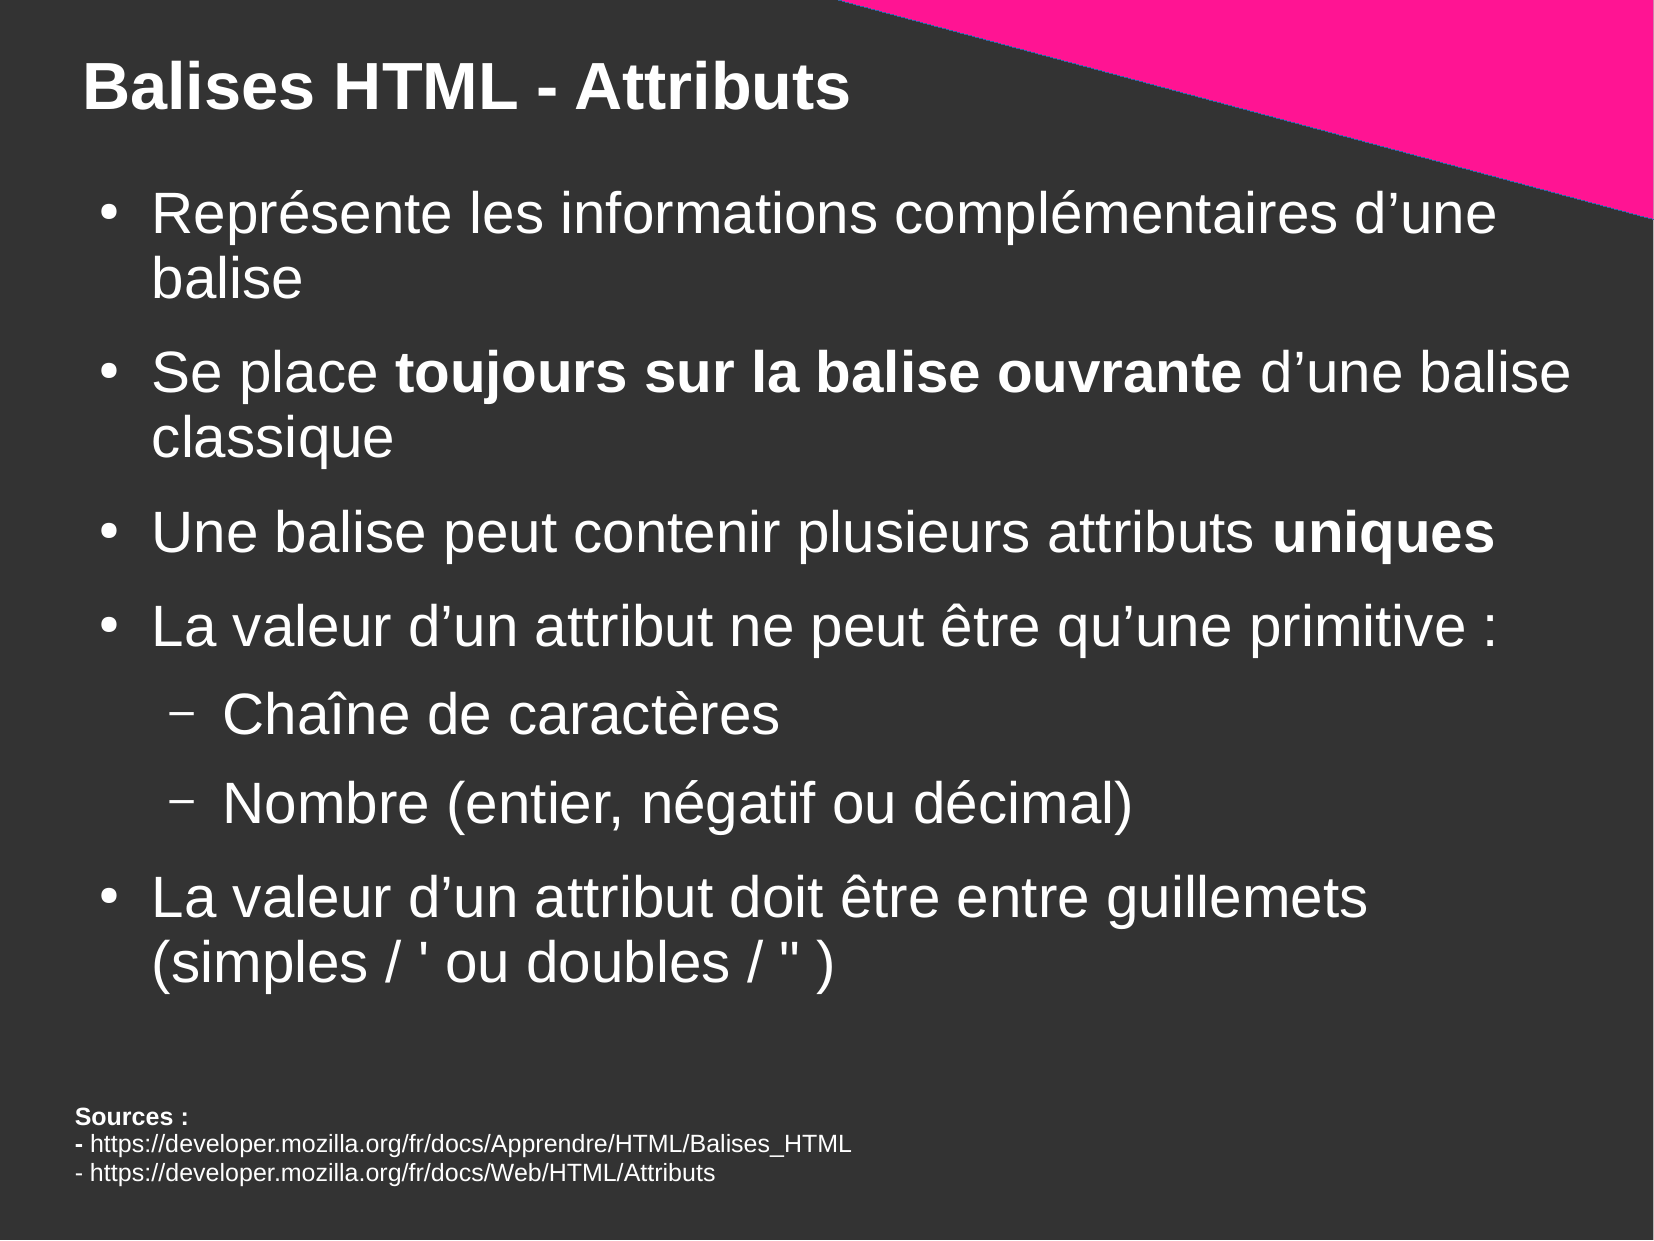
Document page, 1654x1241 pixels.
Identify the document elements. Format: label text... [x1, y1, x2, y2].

list Représente les informations complémentaires d’une balise Se place toujours sur la balise ouvrante d’une balise classique Une balise peut contenir plusieurs attributs uniques La valeur d’un attribut ne peut être qu’une primitive : Chaîne de caractères Nombre (entier, négatif ou décimal) La valeur d’un attribut doit être entre guillemets (simples / ' ou doubles / " ) [80, 180, 1605, 1050]
text_box Sources : - https://developer.mozilla.org/fr/docs/Apprendre/HTML/Balises_HTML - https://developer.mozilla.org/fr/docs/Web/HTML/Attributs [59, 1094, 1546, 1227]
text_box [838, 0, 1654, 220]
title Balises HTML - Attributs [82, 49, 1571, 152]
